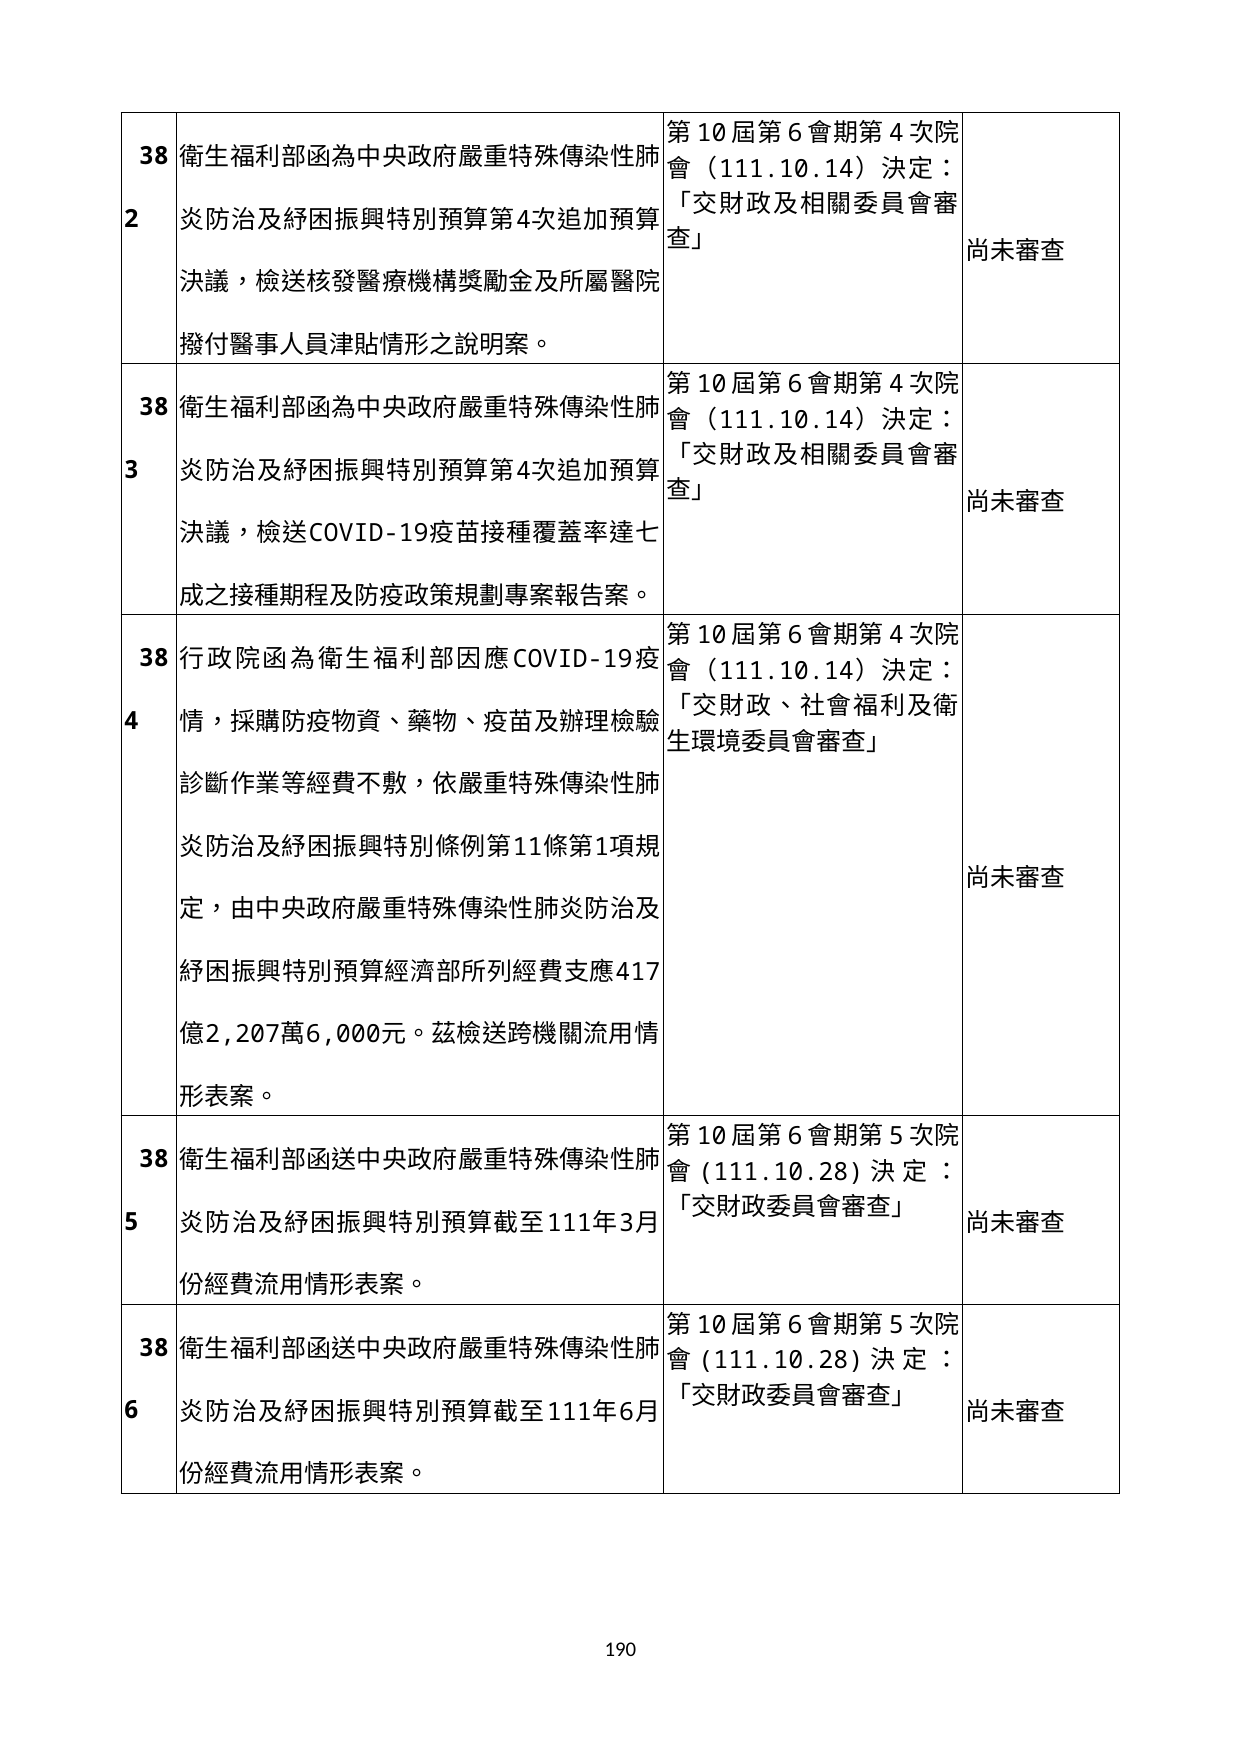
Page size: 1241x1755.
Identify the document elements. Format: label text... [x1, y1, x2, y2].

table_cell [122, 1305, 176, 1492]
table_cell 第10屆第6會期第4次院會（111.10.14）決定：「交財政及相關委員會審查」 [664, 113, 962, 363]
table_cell 行政院函為衛生福利部因應COVID-19疫情，採購防疫物資、藥物、疫苗及辦理檢驗診斷作業等經費不敷，依嚴重特殊傳染性肺炎防治及紓困振興特別條例第11條第1項規定，由中央政府嚴重特殊傳染性肺炎防治及紓困振興特別預算經濟部所列經費支應417億2,207萬6,000元。茲檢送跨機關流用情形表案。 [177, 615, 663, 1115]
table_cell 尚未審查 [963, 113, 1119, 363]
table_cell 第10屆第6會期第5次院會(111.10.28)決定：「交財政委員會審查」 [664, 1116, 962, 1304]
table_cell 衛生福利部函為中央政府嚴重特殊傳染性肺炎防治及紓困振興特別預算第4次追加預算決議，檢送COVID-19疫苗接種覆蓋率達七成之接種期程及防疫政策規劃專案報告案。 [177, 364, 663, 614]
table_cell 第10屆第6會期第4次院會（111.10.14）決定：「交財政、社會福利及衛生環境委員會審查」 [664, 615, 962, 1115]
table_cell 第10屆第6會期第5次院會(111.10.28)決定：「交財政委員會審查」 [664, 1305, 962, 1492]
table_cell 衛生福利部函送中央政府嚴重特殊傳染性肺炎防治及紓困振興特別預算截至111年6月份經費流用情形表案。 [177, 1305, 663, 1492]
table_cell 衛生福利部函為中央政府嚴重特殊傳染性肺炎防治及紓困振興特別預算第4次追加預算決議，檢送核發醫療機構獎勵金及所屬醫院撥付醫事人員津貼情形之說明案。 [177, 113, 663, 363]
table_cell [122, 615, 176, 1115]
table_cell 衛生福利部函送中央政府嚴重特殊傳染性肺炎防治及紓困振興特別預算截至111年3月份經費流用情形表案。 [177, 1116, 663, 1304]
table_cell 尚未審查 [963, 1305, 1119, 1492]
table_cell 尚未審查 [963, 364, 1119, 614]
table_cell [122, 113, 176, 363]
table_cell 第10屆第6會期第4次院會（111.10.14）決定：「交財政及相關委員會審查」 [664, 364, 962, 614]
table_cell 尚未審查 [963, 615, 1119, 1115]
table_cell [122, 1116, 176, 1304]
table_cell 尚未審查 [963, 1116, 1119, 1304]
table_cell [122, 364, 176, 614]
